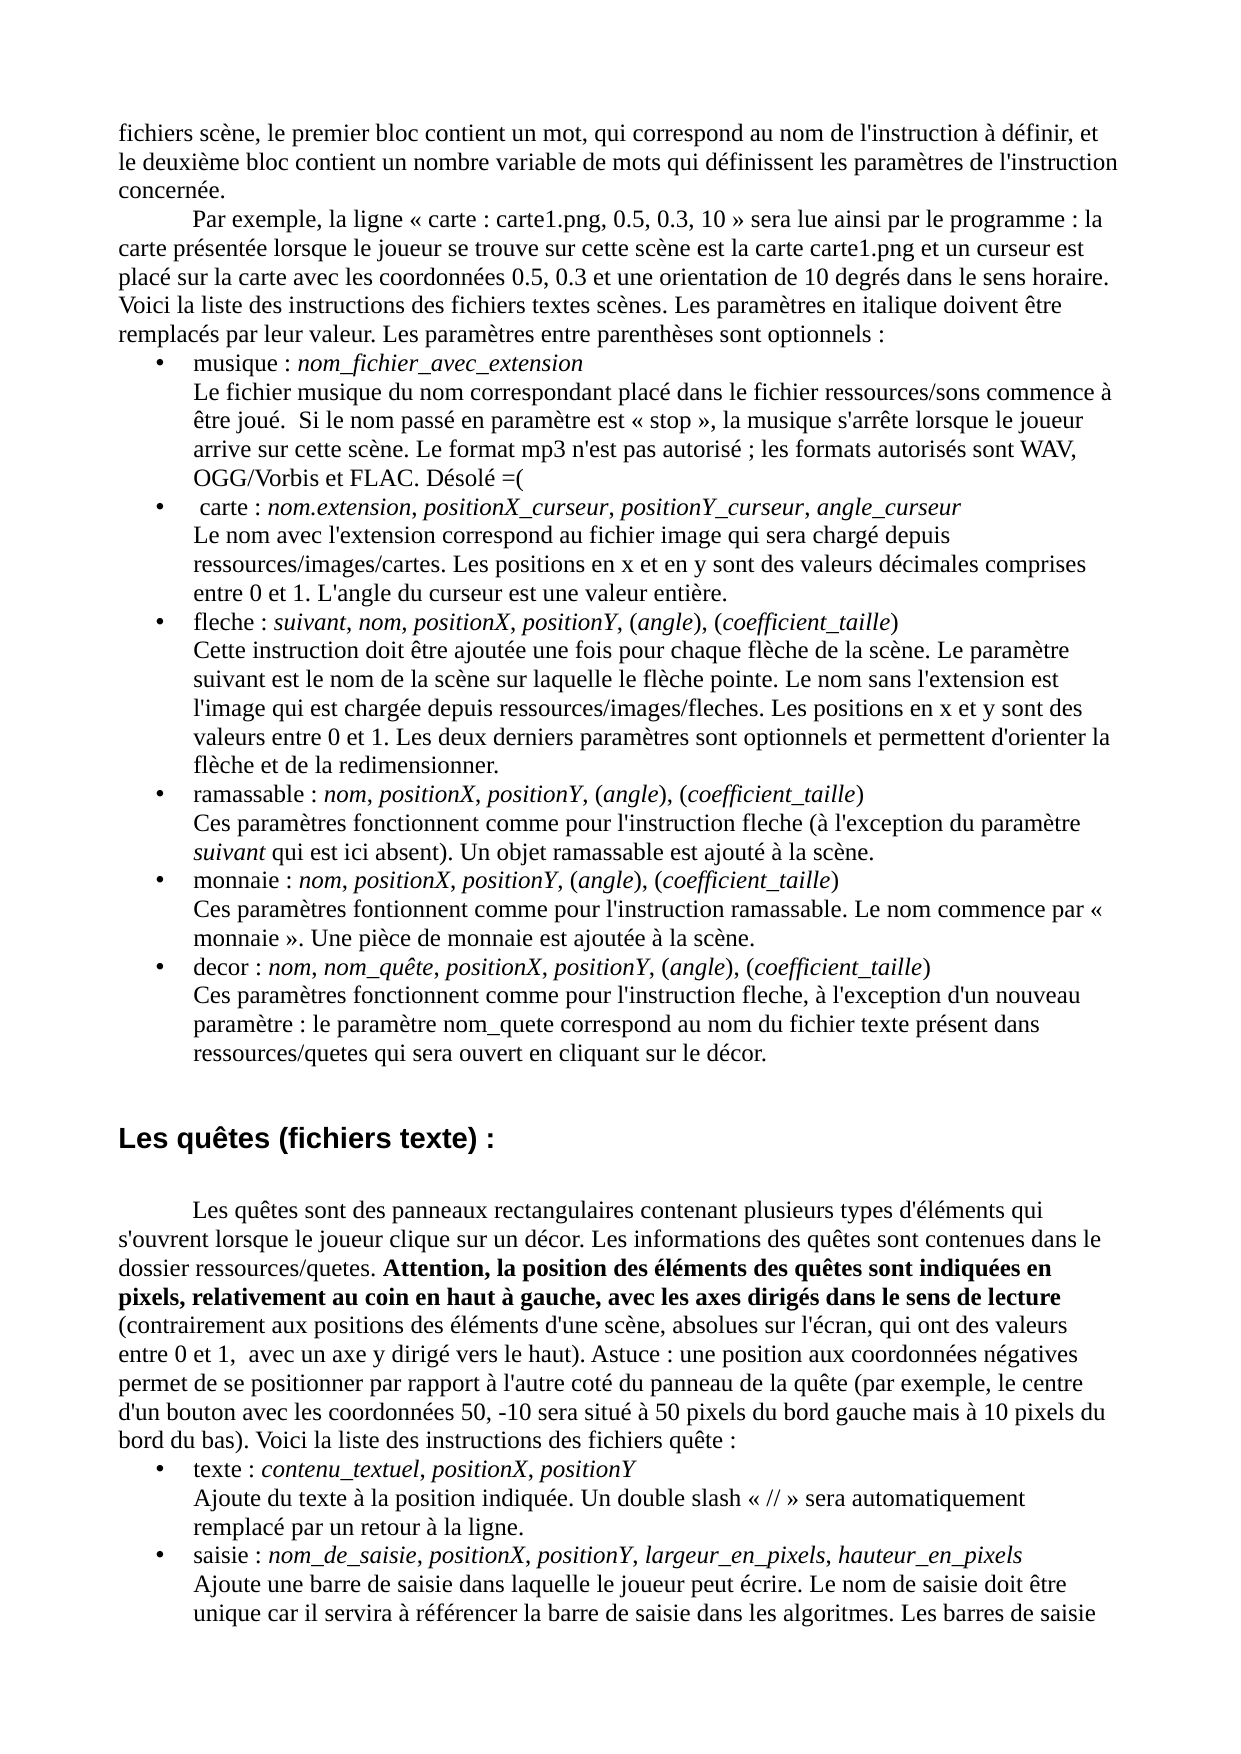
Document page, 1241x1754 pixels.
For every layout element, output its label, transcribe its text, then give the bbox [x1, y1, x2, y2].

text Par exemple, la ligne « carte : carte1.png, 0.5, 0.3, 10 » sera lue ainsi par le programme : la carte présentée lorsque le joueur se trouve sur cette scène est la carte carte1.png et un curseur est placé sur la carte avec les coordonnées 0.5, 0.3 et une orientation de 10 degrés dans le sens horaire. Voici la liste des instructions des fichiers textes scènes. Les paramètres en italique doivent être remplacés par leur valeur. Les paramètres entre parenthèses sont optionnels : [118, 204, 1122, 348]
text Les quêtes sont des panneaux rectangulaires contenant plusieurs types d'éléments qui s'ouvrent lorsque le joueur clique sur un décor. Les informations des quêtes sont contenues dans le dossier ressources/quetes. Attention, la position des éléments des quêtes sont indiquées en pixels, relativement au coin en haut à gauche, avec les axes dirigés dans le sens de lecture (contrairement aux positions des éléments d'une scène, absolues sur l'écran, qui ont des valeurs entre 0 et 1, avec un axe y dirigé vers le haut). Astuce : une position aux coordonnées négatives permet de se positionner par rapport à l'autre coté du panneau de la quête (par exemple, le centre d'un bouton avec les coordonnées 50, -10 sera situé à 50 pixels du bord gauche mais à 10 pixels du bord du bas). Voici la liste des instructions des fichiers quête : [118, 1195, 1122, 1454]
subtitle Les quêtes (fichiers texte) : [118, 1121, 1122, 1154]
list musique : nom_fichier_avec_extension Le fichier musique du nom correspondant placé dans le fichier ressources/sons commence à être joué. Si le nom passé en paramètre est « stop », la musique s'arrête lorsque le joueur arrive sur cette scène. Le format mp3 n'est pas autorisé ; les formats autorisés sont WAV, OGG/Vorbis et FLAC. Désolé =( [156, 348, 1122, 492]
list decor : nom, nom_quête, positionX, positionY, (angle), (coefficient_taille) Ces paramètres fonctionnent comme pour l'instruction fleche, à l'exception d'un nouveau paramètre : le paramètre nom_quete correspond au nom du fichier texte présent dans ressources/quetes qui sera ouvert en cliquant sur le décor. [156, 952, 1122, 1067]
list texte : contenu_textuel, positionX, positionY Ajoute du texte à la position indiquée. Un double slash « // » sera automatiquement remplacé par un retour à la ligne. [156, 1454, 1122, 1540]
text fichiers scène, le premier bloc contient un mot, qui correspond au nom de l'instruction à définir, et le deuxième bloc contient un nombre variable de mots qui définissent les paramètres de l'instruction concernée. [118, 118, 1122, 204]
list ramassable : nom, positionX, positionY, (angle), (coefficient_taille) Ces paramètres fonctionnent comme pour l'instruction fleche (à l'exception du paramètre suivant qui est ici absent). Un objet ramassable est ajouté à la scène. [156, 779, 1122, 866]
list monnaie : nom, positionX, positionY, (angle), (coefficient_taille) Ces paramètres fontionnent comme pour l'instruction ramassable. Le nom commence par « monnaie ». Une pièce de monnaie est ajoutée à la scène. [156, 866, 1122, 952]
list fleche : suivant, nom, positionX, positionY, (angle), (coefficient_taille) Cette instruction doit être ajoutée une fois pour chaque flèche de la scène. Le paramètre suivant est le nom de la scène sur laquelle le flèche pointe. Le nom sans l'extension est l'image qui est chargée depuis ressources/images/fleches. Les positions en x et y sont des valeurs entre 0 et 1. Les deux derniers paramètres sont optionnels et permettent d'orienter la flèche et de la redimensionner. [156, 607, 1122, 779]
list carte : nom.extension, positionX_curseur, positionY_curseur, angle_curseur Le nom avec l'extension correspond au fichier image qui sera chargé depuis ressources/images/cartes. Les positions en x et en y sont des valeurs décimales comprises entre 0 et 1. L'angle du curseur est une valeur entière. [156, 492, 1122, 607]
list saisie : nom_de_saisie, positionX, positionY, largeur_en_pixels, hauteur_en_pixels Ajoute une barre de saisie dans laquelle le joueur peut écrire. Le nom de saisie doit être unique car il servira à référencer la barre de saisie dans les algoritmes. Les barres de saisie [156, 1540, 1122, 1627]
